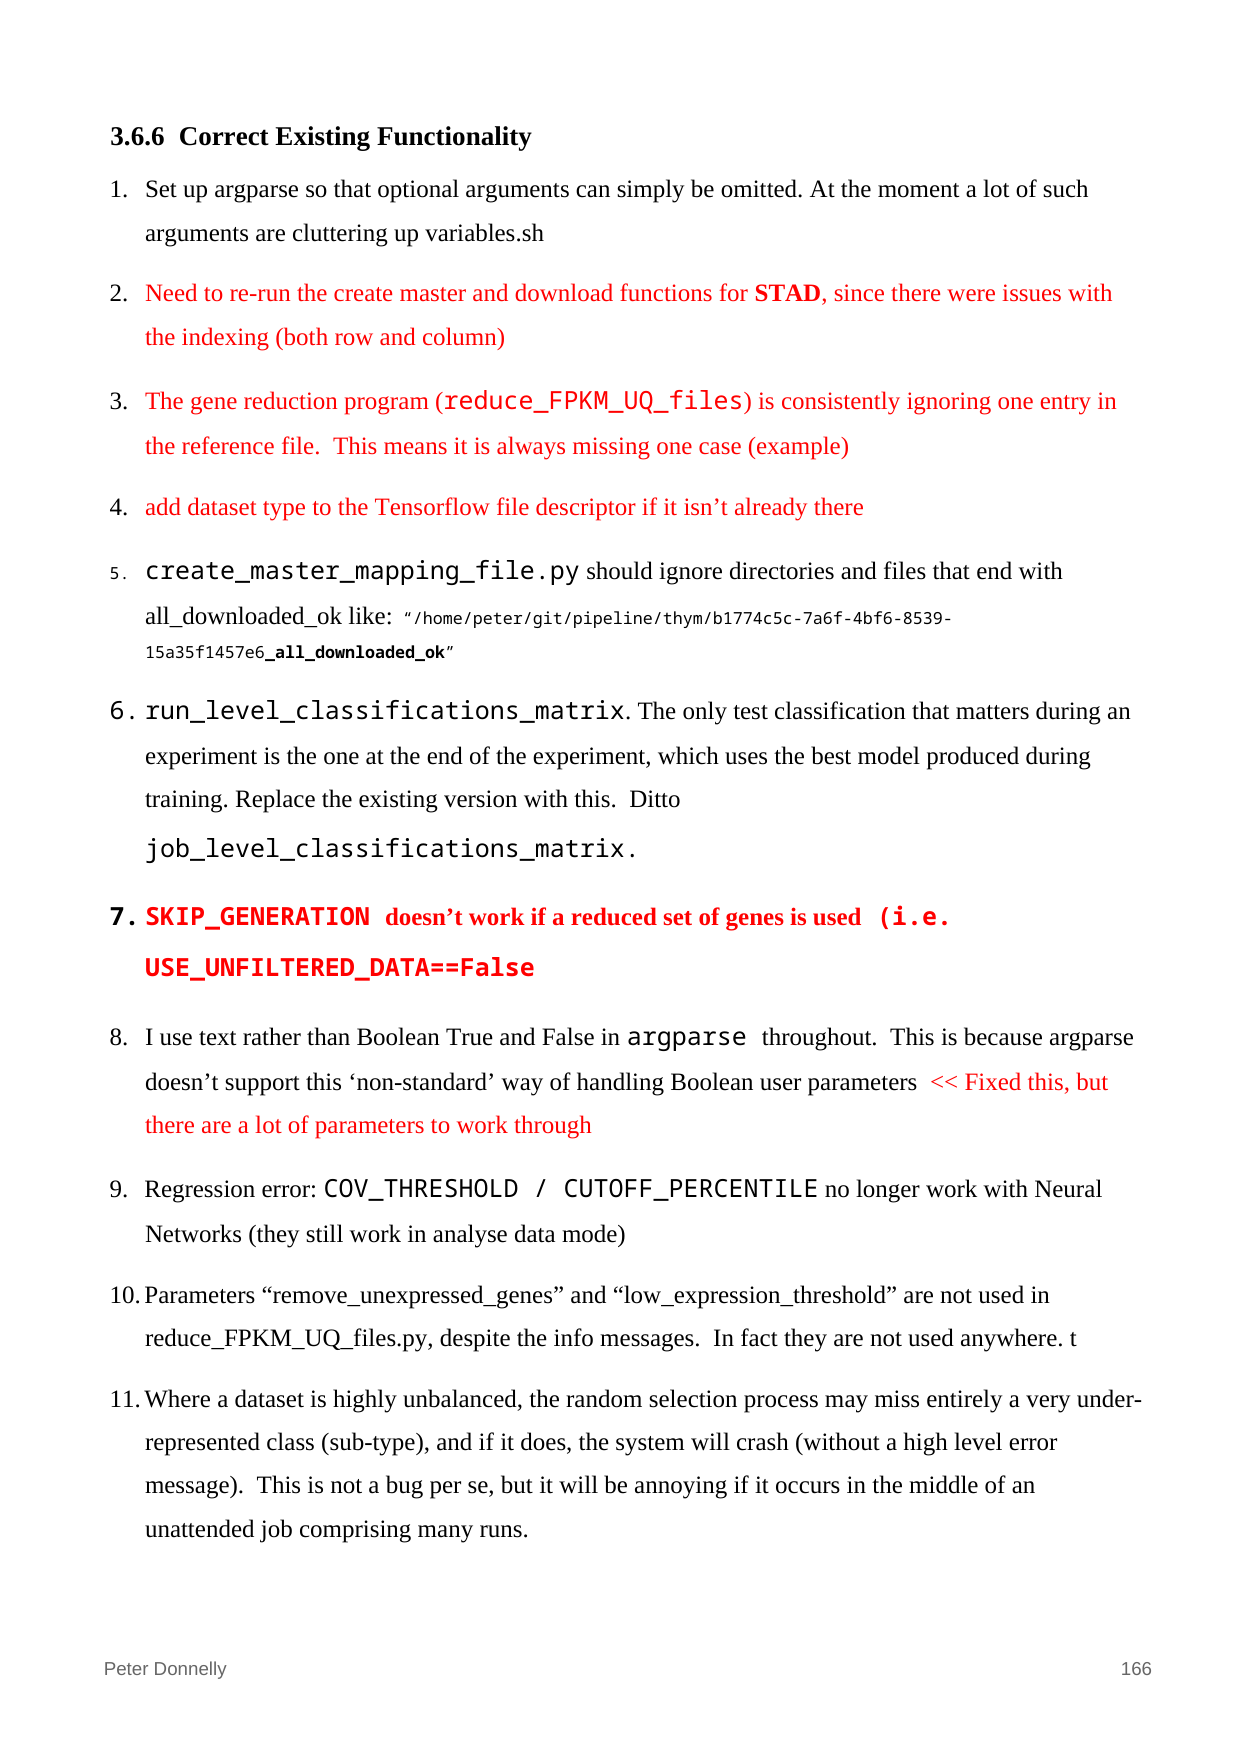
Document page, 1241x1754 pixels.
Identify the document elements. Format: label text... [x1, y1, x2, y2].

list run_level_classifications_matrix. The only test classification that matters during an experiment is the one at the end of the experiment, which uses the best model produced during training. Replace the existing version with this. Ditto job_level_classifications_matrix. [109, 693, 1146, 864]
list Regression error: COV_THRESHOLD / CUTOFF_PERCENTILE no longer work with Neural Networks (they still work in analyse data mode) [109, 1171, 1146, 1248]
list I use text rather than Boolean True and False in argparse throughout. This is because argparse doesn’t support this ‘non-standard’ way of handling Boolean user parameters << Fixed this, but there are a lot of parameters to work through [109, 1019, 1146, 1139]
list add dataset type to the Tensorflow file descriptor if it isn’t already there [109, 492, 1146, 521]
list Parameters “remove_unexpressed_genes” and “low_expression_threshold” are not used in reduce_FPKM_UQ_files.py, despite the info messages. In fact they are not used anywhere. t [109, 1280, 1146, 1352]
list Where a dataset is highly unbalanced, the random selection process may miss entirely a very under-represented class (sub-type), and if it does, the system will crash (without a high level error message). This is not a bug per se, but it will be annoying if it occurs in the middle of an unattended job comprising many runs. [109, 1384, 1146, 1542]
subtitle Correct Existing Functionality [103, 120, 1146, 151]
list Need to re-run the create master and download functions for STAD, since there were issues with the indexing (both row and column) [109, 278, 1146, 350]
list SKIP_GENERATION doesn’t work if a reduced set of genes is used (i.e. USE_UNFILTERED_DATA==False [109, 899, 1146, 984]
list create_master_mapping_file.py should ignore directories and files that end with all_downloaded_ok like: “/home/peter/git/pipeline/thym/b1774c5c-7a6f-4bf6-8539-15a35f1457e6_all_downloaded_ok” [109, 553, 1146, 664]
list Set up argparse so that optional arguments can simply be omitted. At the moment a lot of such arguments are cluttering up variables.sh [109, 174, 1146, 246]
list The gene reduction program (reduce_FPKM_UQ_files) is consistently ignoring one entry in the reference file. This means it is always missing one case (example) [109, 382, 1146, 460]
